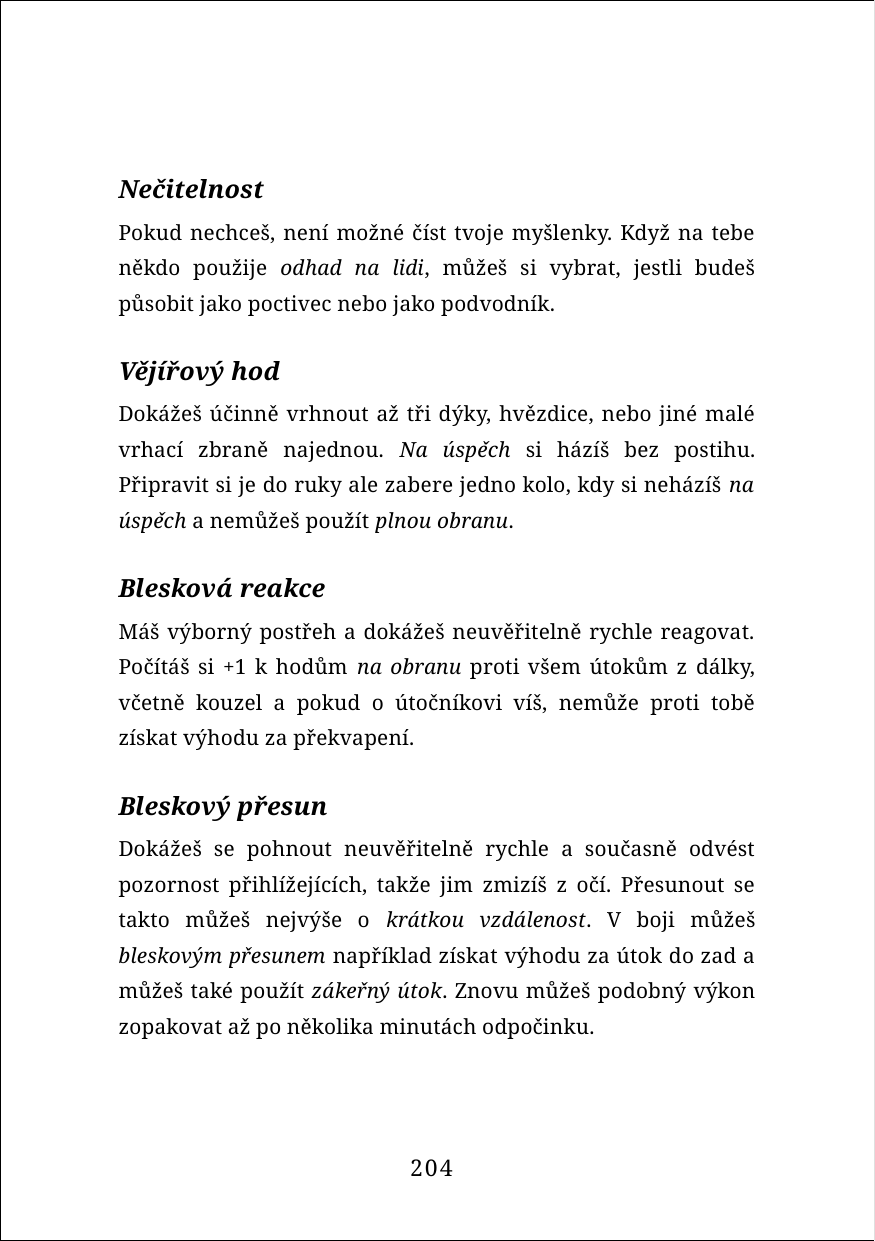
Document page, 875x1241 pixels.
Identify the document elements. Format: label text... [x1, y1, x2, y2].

subtitle Bleskový přesun [118, 788, 756, 822]
text Pokud nechceš, není možné číst tvoje myšlenky. Když na tebe někdo použije odhad na lidi, můžeš si vybrat, jestli budeš působit jako poctivec nebo jako podvodník. [118, 218, 756, 317]
text Dokážeš účinně vrhnout až tři dýky, hvězdice, nebo jiné malé vrhací zbraně najednou. Na úspěch si házíš bez postihu. Připravit si je do ruky ale zabere jedno kolo, kdy si neházíš na úspěch a nemůžeš použít plnou obranu. [118, 399, 756, 534]
subtitle Blesková reakce [118, 571, 756, 605]
subtitle Nečitelnost [118, 172, 756, 206]
text Máš výborný postřeh a dokážeš neuvěřitelně rychle reagovat. Počítáš si +1 k hodům na obranu proti všem útokům z dálky, včetně kouzel a pokud o útočníkovi víš, nemůže proti tobě získat výhodu za překvapení. [118, 617, 756, 752]
text Dokážeš se pohnout neuvěřitelně rychle a současně odvést pozornost přihlížejících, takže jim zmizíš z očí. Přesunout se takto můžeš nejvýše o krátkou vzdálenost. V boji můžeš bleskovým přesunem například získat výhodu za útok do zad a můžeš také použít zákeřný útok. Znovu můžeš podobný výkon zopakovat až po několika minutách odpočinku. [118, 834, 756, 1040]
subtitle Vějířový hod [118, 354, 756, 388]
